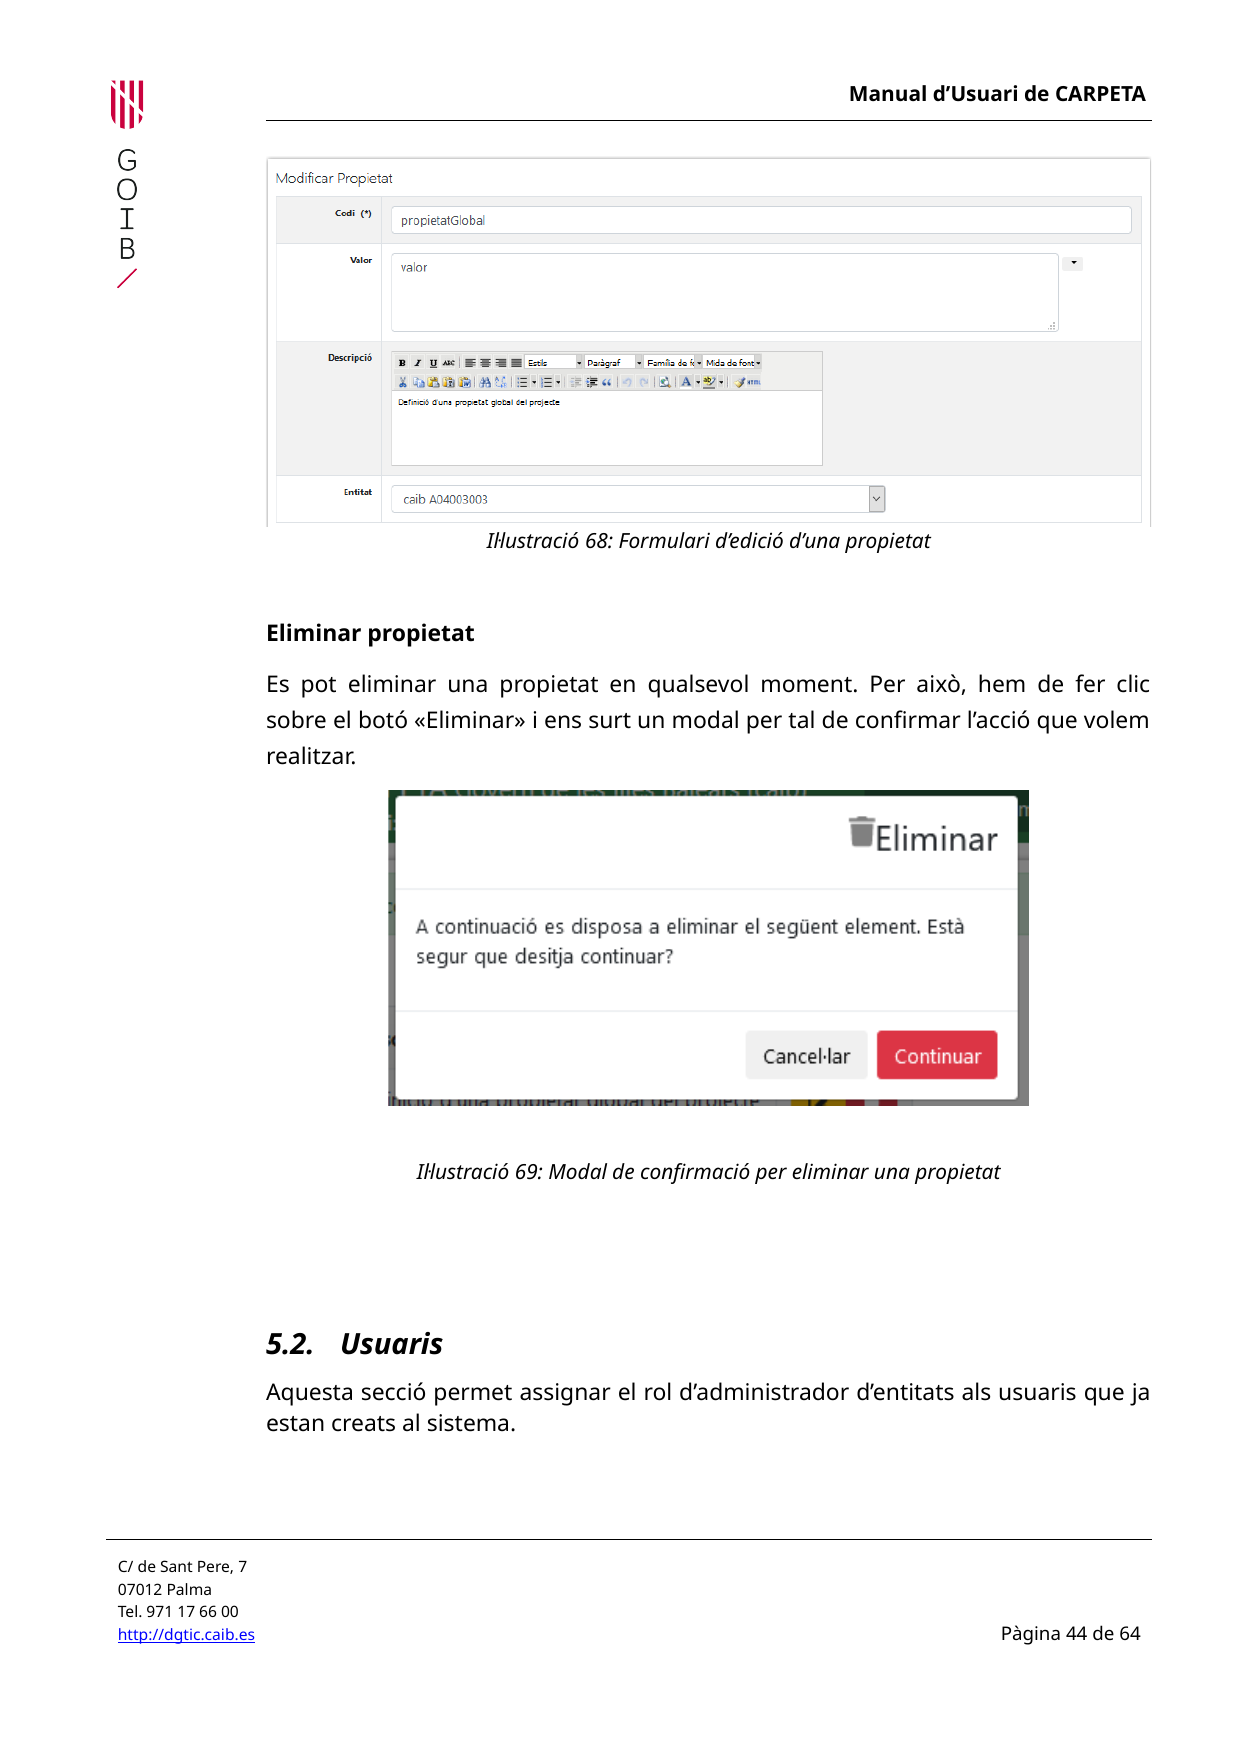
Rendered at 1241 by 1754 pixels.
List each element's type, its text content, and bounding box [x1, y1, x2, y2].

picture [82, 57, 172, 319]
text Es pot eliminar una propietat en qualsevol moment. Per això, hem de fer clic sobre el botó «Eliminar» i ens surt un modal per tal de confirmar l’acció que volem realitzar. [266, 668, 1152, 771]
picture [388, 790, 1029, 1106]
text Il·lustració 69: Modal de confirmació per eliminar una propietat [266, 1157, 1152, 1186]
picture [265, 156, 1152, 527]
text Il·lustració 68: Formulari d’edició d’una propietat [266, 527, 1152, 555]
subtitle Usuaris [266, 1323, 1152, 1363]
text Aquesta secció permet assignar el rol d’administrador d’entitats als usuaris que ja estan creats al sistema. [266, 1376, 1152, 1438]
text Eliminar propietat [266, 617, 1152, 649]
